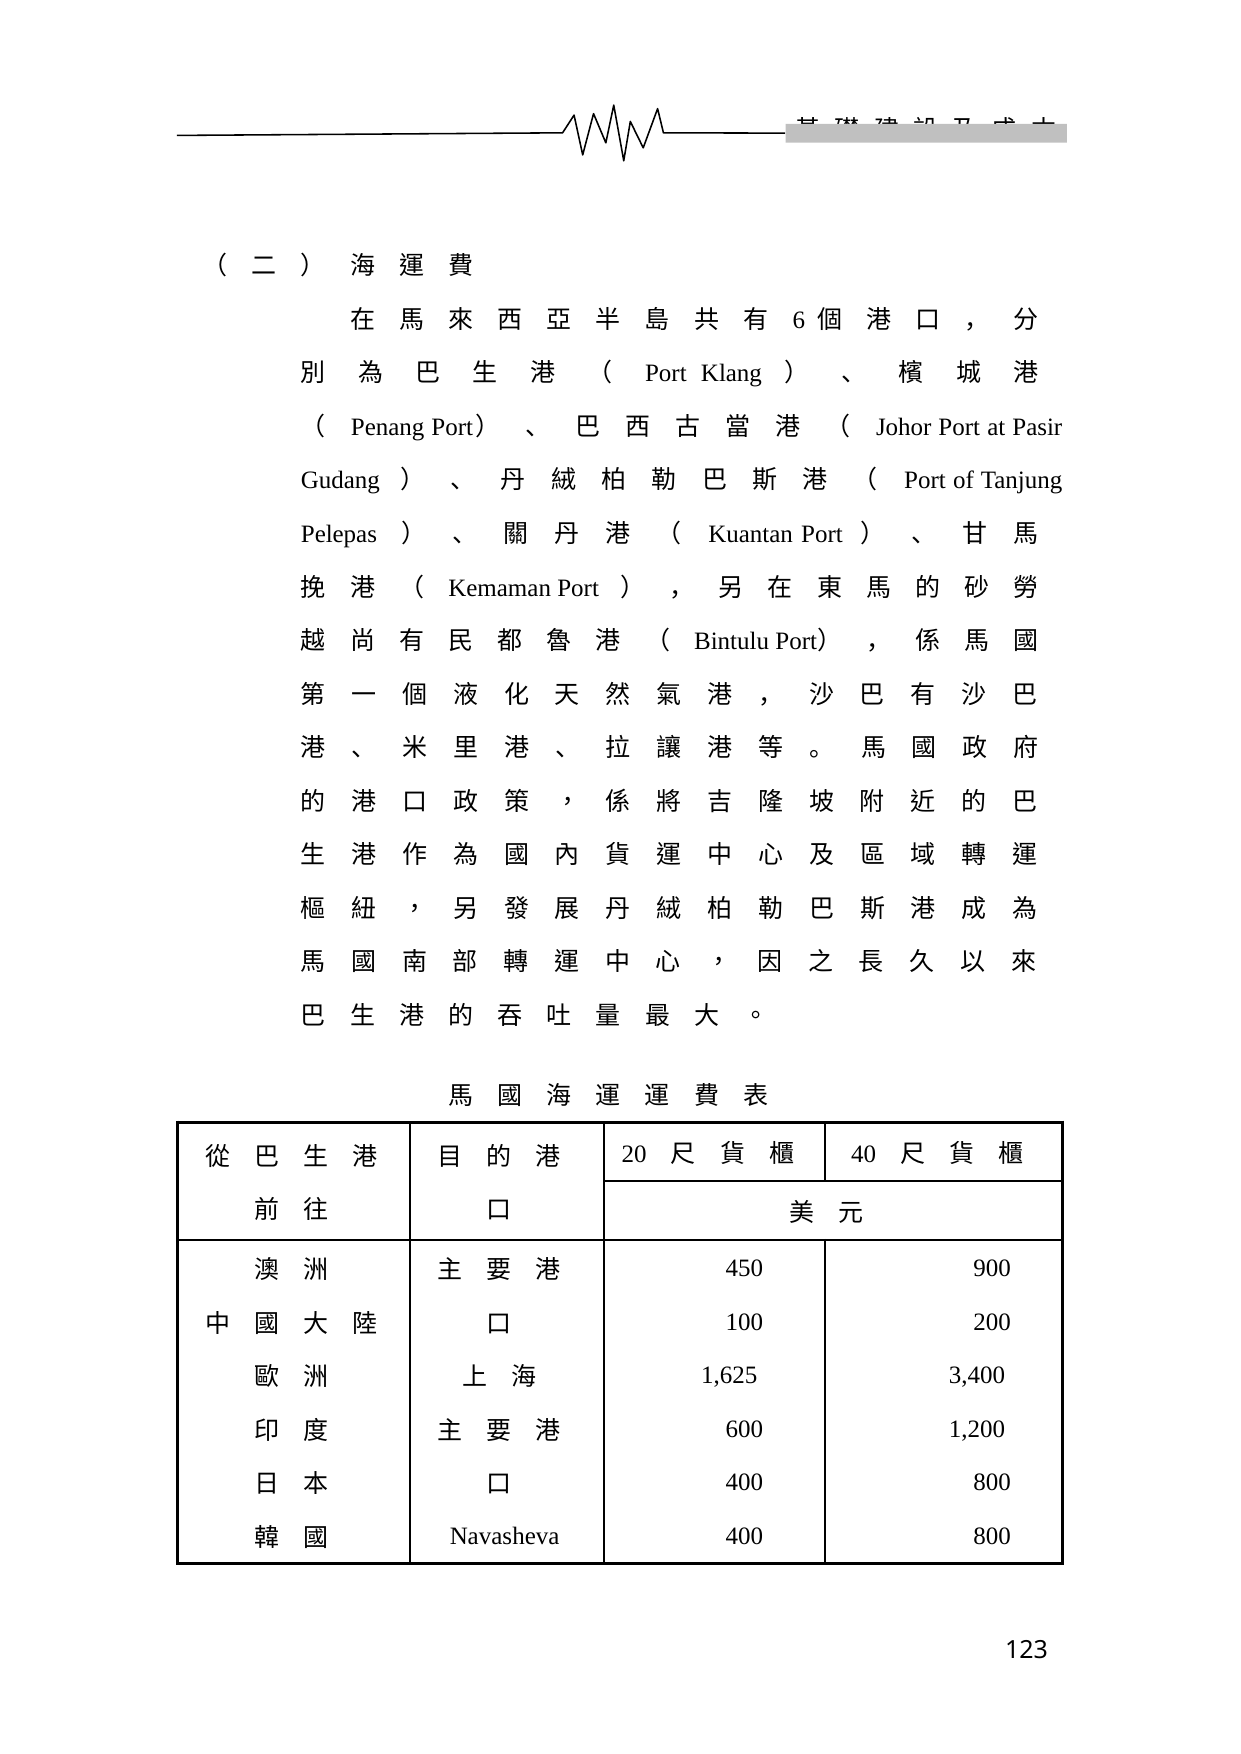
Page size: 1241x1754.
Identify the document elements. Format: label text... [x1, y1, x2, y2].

table_cell [1028, 1241, 1061, 1562]
text 在馬來西亞半島共有6個港口，分別為巴生港（Port Klang）、檳城港（Penang Port）、巴西古當港（Johor Port at Pasir Gudang）、丹絨柏勒巴斯港（Port of Tanjung Pelepas）、關丹港（Kuantan Port）、甘馬挽港（Kemaman Port），另在東馬的砂勞越尚有民都魯港（Bintulu Port），係馬國第一個液化天然氣港，沙巴有沙巴港、米里港、拉讓港等。馬國政府的港口政策，係將吉隆坡附近的巴生港作為國內貨運中心及區域轉運樞紐，另發展丹絨柏勒巴斯港成為馬國南部轉運中心，因之長久以來，巴生港的吞吐量最大。 [276, 291, 1063, 1040]
table_cell 美元 [605, 1182, 1061, 1239]
table_cell 澳洲 中國大陸 歐洲 印度 日本 韓國 [179, 1241, 409, 1562]
table_header 20尺貨櫃 [605, 1124, 824, 1180]
table_cell [780, 1241, 824, 1562]
table_header 40尺貨櫃 [826, 1124, 1061, 1180]
text （二）海運費 [202, 237, 1063, 291]
table_cell 450 100 1,625 600 400 400 [605, 1241, 780, 1562]
text 馬國海運運費表 [178, 1067, 1063, 1121]
table_cell 主要港口 上海 主要港口 Navasheva [411, 1241, 603, 1562]
table_cell 900 200 3,400 1,200 800 800 [826, 1241, 1028, 1562]
table_header 從巴生港前往 [179, 1124, 409, 1239]
table_header 目的港口 [411, 1124, 603, 1239]
